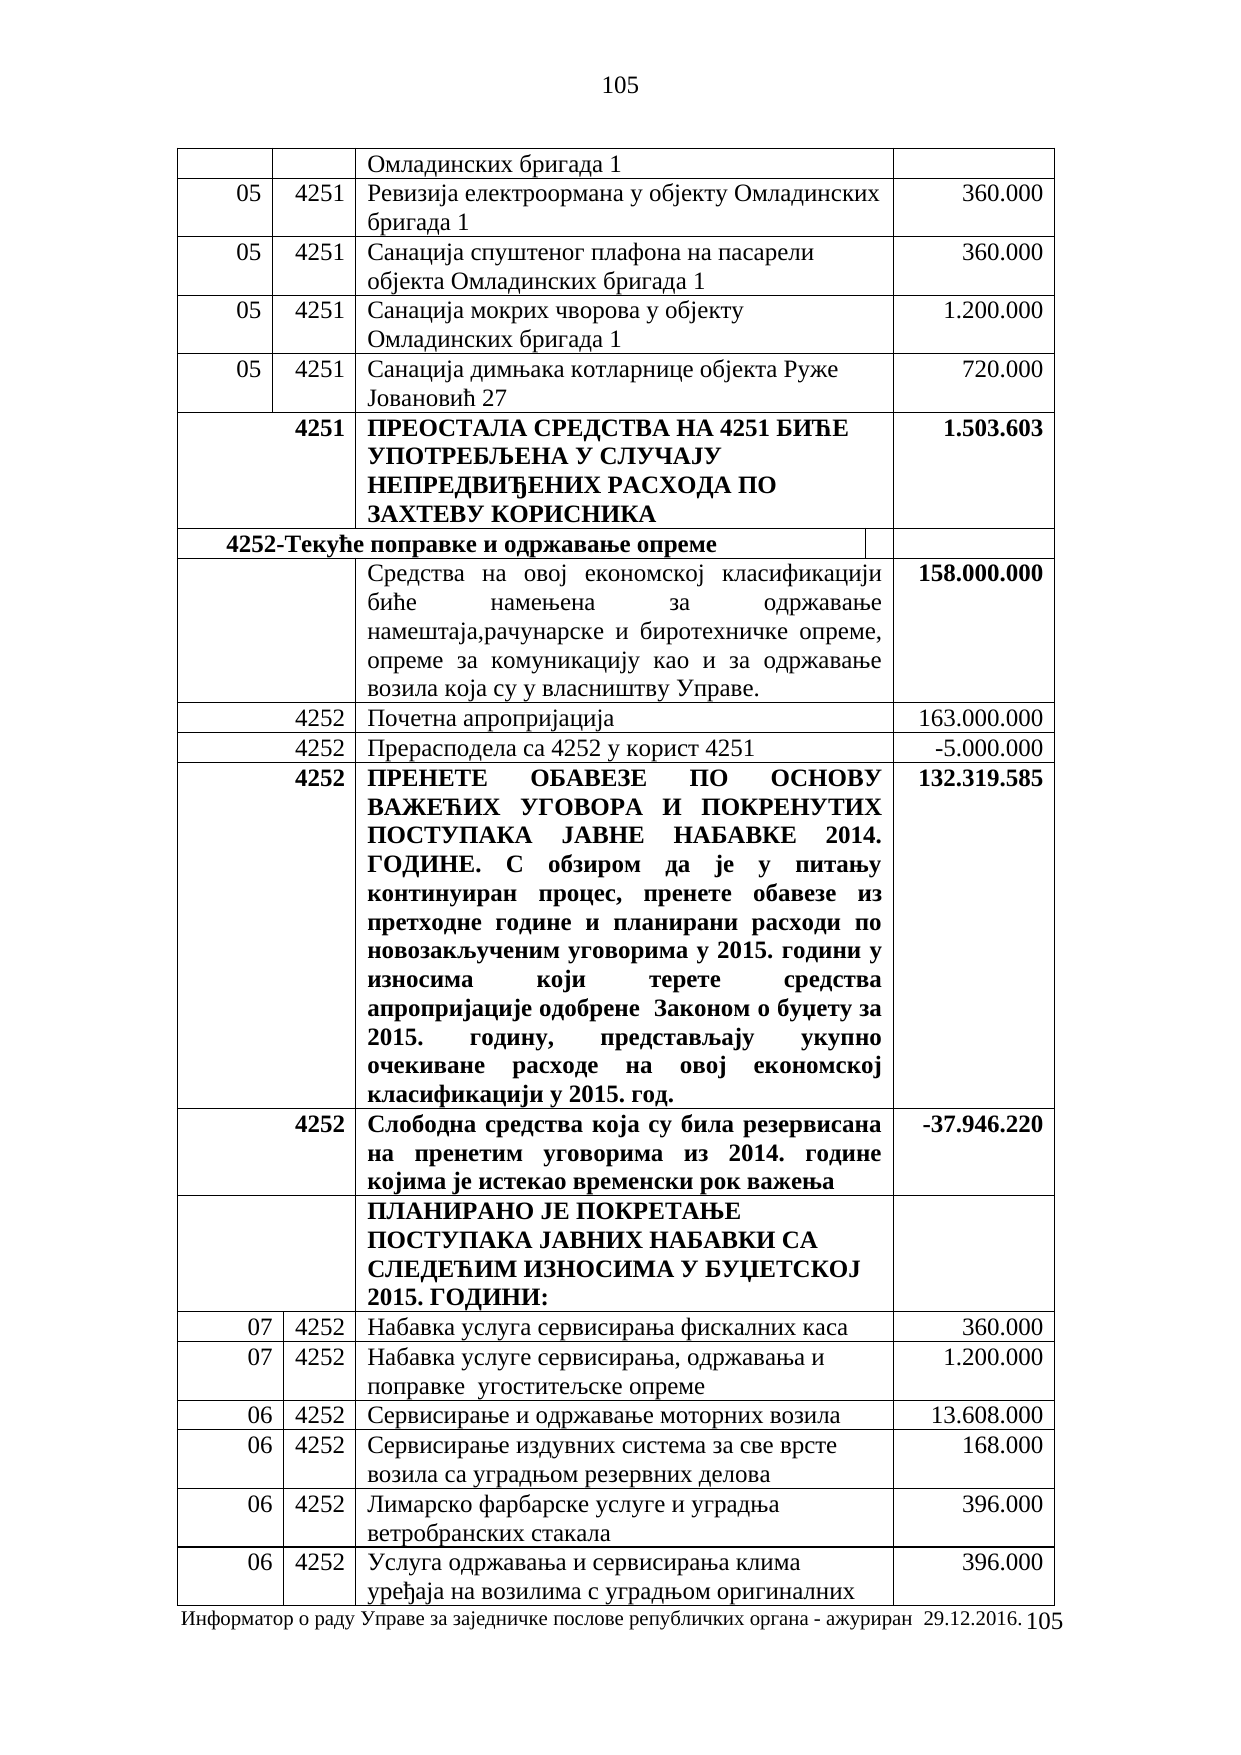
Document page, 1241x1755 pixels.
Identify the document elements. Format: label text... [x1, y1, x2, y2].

table_cell 360.000 [894, 1312, 1054, 1341]
table_cell [866, 529, 893, 557]
table_cell 4252 [284, 1401, 355, 1429]
table_cell 1.503.603 [894, 413, 1054, 528]
table_cell Набавка услуге сервисирања, одржавања и поправке угоститељске опреме [356, 1342, 893, 1399]
table_cell 4252-Текуће поправке и одржавање опреме [178, 529, 865, 557]
table_cell [273, 149, 355, 177]
table_cell Лимарско фарбарске услуге и уградња ветробранских стакала [356, 1489, 893, 1546]
table_cell Санација спуштеног плафона на пасарели објекта Омладинских бригада 1 [356, 237, 893, 294]
table_cell 168.000 [894, 1430, 1054, 1488]
table_cell ПРЕНЕТЕ ОБАВЕЗЕ ПО ОСНОВУ ВАЖЕЋИХ УГОВОРА И ПОКРЕНУТИХ ПОСТУПАКА ЈАВНЕ НАБАВКЕ 2014. ГОДИНЕ. С обзиром да је у питању континуиран процес, пренете обавезе из претходне године и планирани расходи по новозакљученим уговорима у 2015. години у износима који терете средства апропријације одобрене Законом о буџету за 2015. годину, представљају укупно очекиване расходе на овој економској класификацији у 2015. год. [356, 763, 893, 1108]
table_cell 132.319.585 [894, 763, 1054, 1108]
table_cell 4251 [273, 179, 355, 236]
table_cell Сервисирање издувних система за све врсте возила са уградњом резервних делова [356, 1430, 893, 1488]
table_cell 4252 [178, 733, 355, 762]
table_cell 4252 [284, 1430, 355, 1488]
table_cell -5.000.000 [894, 733, 1054, 762]
table_cell Санација мокрих чворова у објекту Омладинских бригада 1 [356, 296, 893, 353]
table_cell 396.000 [894, 1489, 1054, 1546]
table_cell 4252 [178, 763, 355, 1108]
table_cell 1.200.000 [894, 296, 1054, 353]
table_cell 13.608.000 [894, 1401, 1054, 1429]
table_cell Услуга одржавања и сервисирања клима уређаја на возилима с уградњом оригиналних [356, 1548, 893, 1605]
table_cell Сервисирање и одржавање моторних возила [356, 1401, 893, 1429]
table_cell [894, 149, 1054, 177]
table_cell 4252 [284, 1342, 355, 1399]
table_cell [178, 1196, 355, 1311]
table_cell 1.200.000 [894, 1342, 1054, 1399]
table_cell 4251 [273, 354, 355, 412]
table_cell Средства на овој економској класификацији биће намењена за одржавање намештаја,рачунарске и биротехничке опреме, опреме за комуникацију као и за одржавање возила која су у власништву Управе. [356, 559, 893, 702]
table_cell ПРЕОСТАЛА СРЕДСТВА НА 4251 БИЋЕ УПОТРЕБЉЕНА У СЛУЧАЈУ НЕПРЕДВИЂЕНИХ РАСХОДА ПО ЗАХТЕВУ КОРИСНИКА [356, 413, 893, 528]
table_cell [178, 559, 355, 702]
table_cell -37.946.220 [894, 1109, 1054, 1195]
table_cell Омладинских бригада 1 [356, 149, 893, 177]
table_cell Санација димњака котларнице објекта Руже Јовановић 27 [356, 354, 893, 412]
table_cell 4251 [273, 296, 355, 353]
table_cell Прерасподела са 4252 у корист 4251 [356, 733, 893, 762]
table_cell 06 [178, 1548, 283, 1605]
table_cell 05 [178, 296, 272, 353]
table_cell 07 [178, 1312, 283, 1341]
table_cell 4251 [273, 237, 355, 294]
table_cell 396.000 [894, 1548, 1054, 1605]
table_cell 05 [178, 179, 272, 236]
table_cell 720.000 [894, 354, 1054, 412]
table_cell 360.000 [894, 237, 1054, 294]
table_cell 06 [178, 1401, 283, 1429]
table_cell Набавка услуга сервисирања фискалних каса [356, 1312, 893, 1341]
table_cell 05 [178, 237, 272, 294]
table_cell 158.000.000 [894, 559, 1054, 702]
table_cell 4252 [284, 1312, 355, 1341]
table_cell 360.000 [894, 179, 1054, 236]
table_cell [894, 1196, 1054, 1311]
table_cell Слободна средства која су била резервисана на пренетим уговорима из 2014. године којима је истекао временски рок важења [356, 1109, 893, 1195]
table_cell 4252 [178, 703, 355, 732]
table_cell 06 [178, 1430, 283, 1488]
table_cell 4252 [178, 1109, 355, 1195]
table_cell Почетна апропријација [356, 703, 893, 732]
table_cell ПЛАНИРАНО ЈЕ ПОКРЕТАЊЕ ПОСТУПАКА ЈАВНИХ НАБАВКИ СА СЛЕДЕЋИМ ИЗНОСИМА У БУЏЕТСКОЈ 2015. ГОДИНИ: [356, 1196, 893, 1311]
table_cell 07 [178, 1342, 283, 1399]
table_cell 4252 [284, 1489, 355, 1546]
table_cell 4251 [178, 413, 355, 528]
table_cell 05 [178, 354, 272, 412]
table_cell Ревизија електроормана у објекту Омладинских бригада 1 [356, 179, 893, 236]
table_cell [178, 149, 272, 177]
table_cell 163.000.000 [894, 703, 1054, 732]
table_cell [894, 529, 1054, 557]
table_cell 4252 [284, 1548, 355, 1605]
table_cell 06 [178, 1489, 283, 1546]
